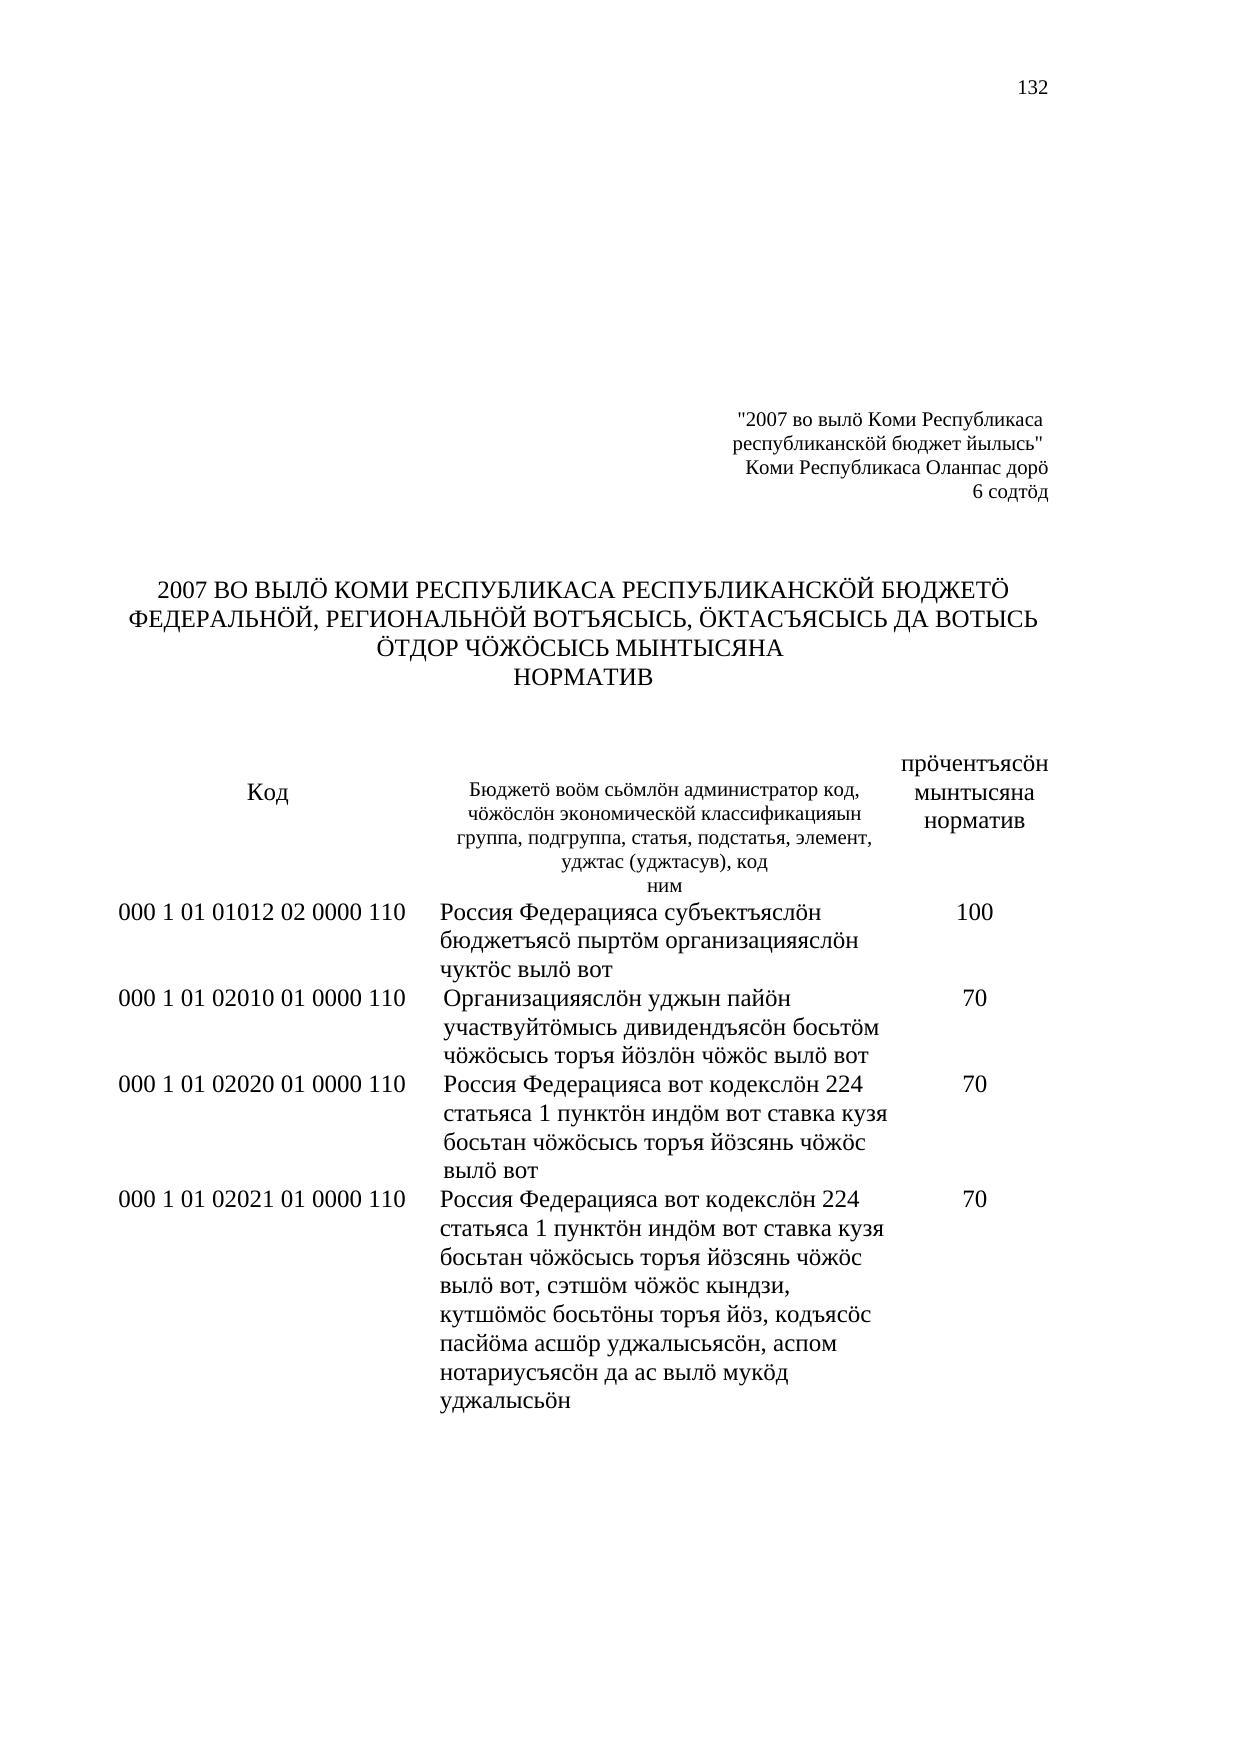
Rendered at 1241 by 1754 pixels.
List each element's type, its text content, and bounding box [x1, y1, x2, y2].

text 6 содтöд [118, 479, 1048, 503]
text "2007 во вылö Коми Республикаса [118, 407, 1048, 431]
table_cell Организацияяслöн уджын пайöн участвуйтöмысь дивидендъясöн босьтöм чöжöсысь торъя йöзлöн чöжöс вылö вот [428, 983, 901, 1069]
table_cell 70 [901, 983, 1048, 1069]
table_cell Россия Федерацияса субъектъяслöн бюджетъясö пыртöм организацияяслöн чуктöс вылö вот [428, 897, 901, 983]
table_header Код [107, 777, 428, 897]
text республиканскöй бюджет йылысь" [118, 431, 1048, 455]
table_cell Россия Федерацияса вот кодекслöн 224 статьяса 1 пунктöн индöм вот ставка кузя босьтан чöжöсысь торъя йöзсянь чöжöс вылö вот, сэтшöм чöжöс кындзи, кутшöмöс босьтöны торъя йöз, кодъясöс пасйöма асшöр уджалысьясöн, аспом нотариусъясöн да ас вылö мукöд уджалысьöн [428, 1184, 901, 1414]
table_cell 000 1 01 01012 02 0000 110 [107, 897, 428, 983]
table_cell 000 1 01 02020 01 0000 110 [107, 1069, 428, 1184]
table_cell 100 [901, 897, 1048, 983]
text НОРМАТИВ [118, 662, 1048, 690]
table_cell 70 [901, 1069, 1048, 1184]
text Коми Республикаса Оланпас дорö [118, 455, 1048, 479]
table_cell Россия Федерацияса вот кодекслöн 224 статьяса 1 пунктöн индöм вот ставка кузя босьтан чöжöсысь торъя йöзсянь чöжöс вылö вот [428, 1069, 901, 1184]
table_cell 000 1 01 02021 01 0000 110 [107, 1184, 428, 1414]
table_cell 70 [901, 1184, 1048, 1414]
table_header мынтысяна норматив [901, 777, 1048, 897]
text прöчентъясöн [118, 748, 1048, 777]
text 2007 ВО ВЫЛÖ КОМИ РЕСПУБЛИКАСА РЕСПУБЛИКАНСКÖЙ БЮДЖЕТÖ ФЕДЕРАЛЬНÖЙ, РЕГИОНАЛЬНÖЙ ВОТЪЯСЫСЬ, ÖКТАСЪЯСЫСЬ ДА ВОТЫСЬ ÖТДОР ЧÖЖÖСЫСЬ МЫНТЫСЯНА [118, 575, 1048, 662]
table_header Бюджетö воöм сьöмлöн администратор код, чöжöслöн экономическöй классификацияын группа, подгруппа, статья, подстатья, элемент, уджтас (уджтасув), код ним [428, 777, 901, 897]
table_cell 000 1 01 02010 01 0000 110 [107, 983, 428, 1069]
